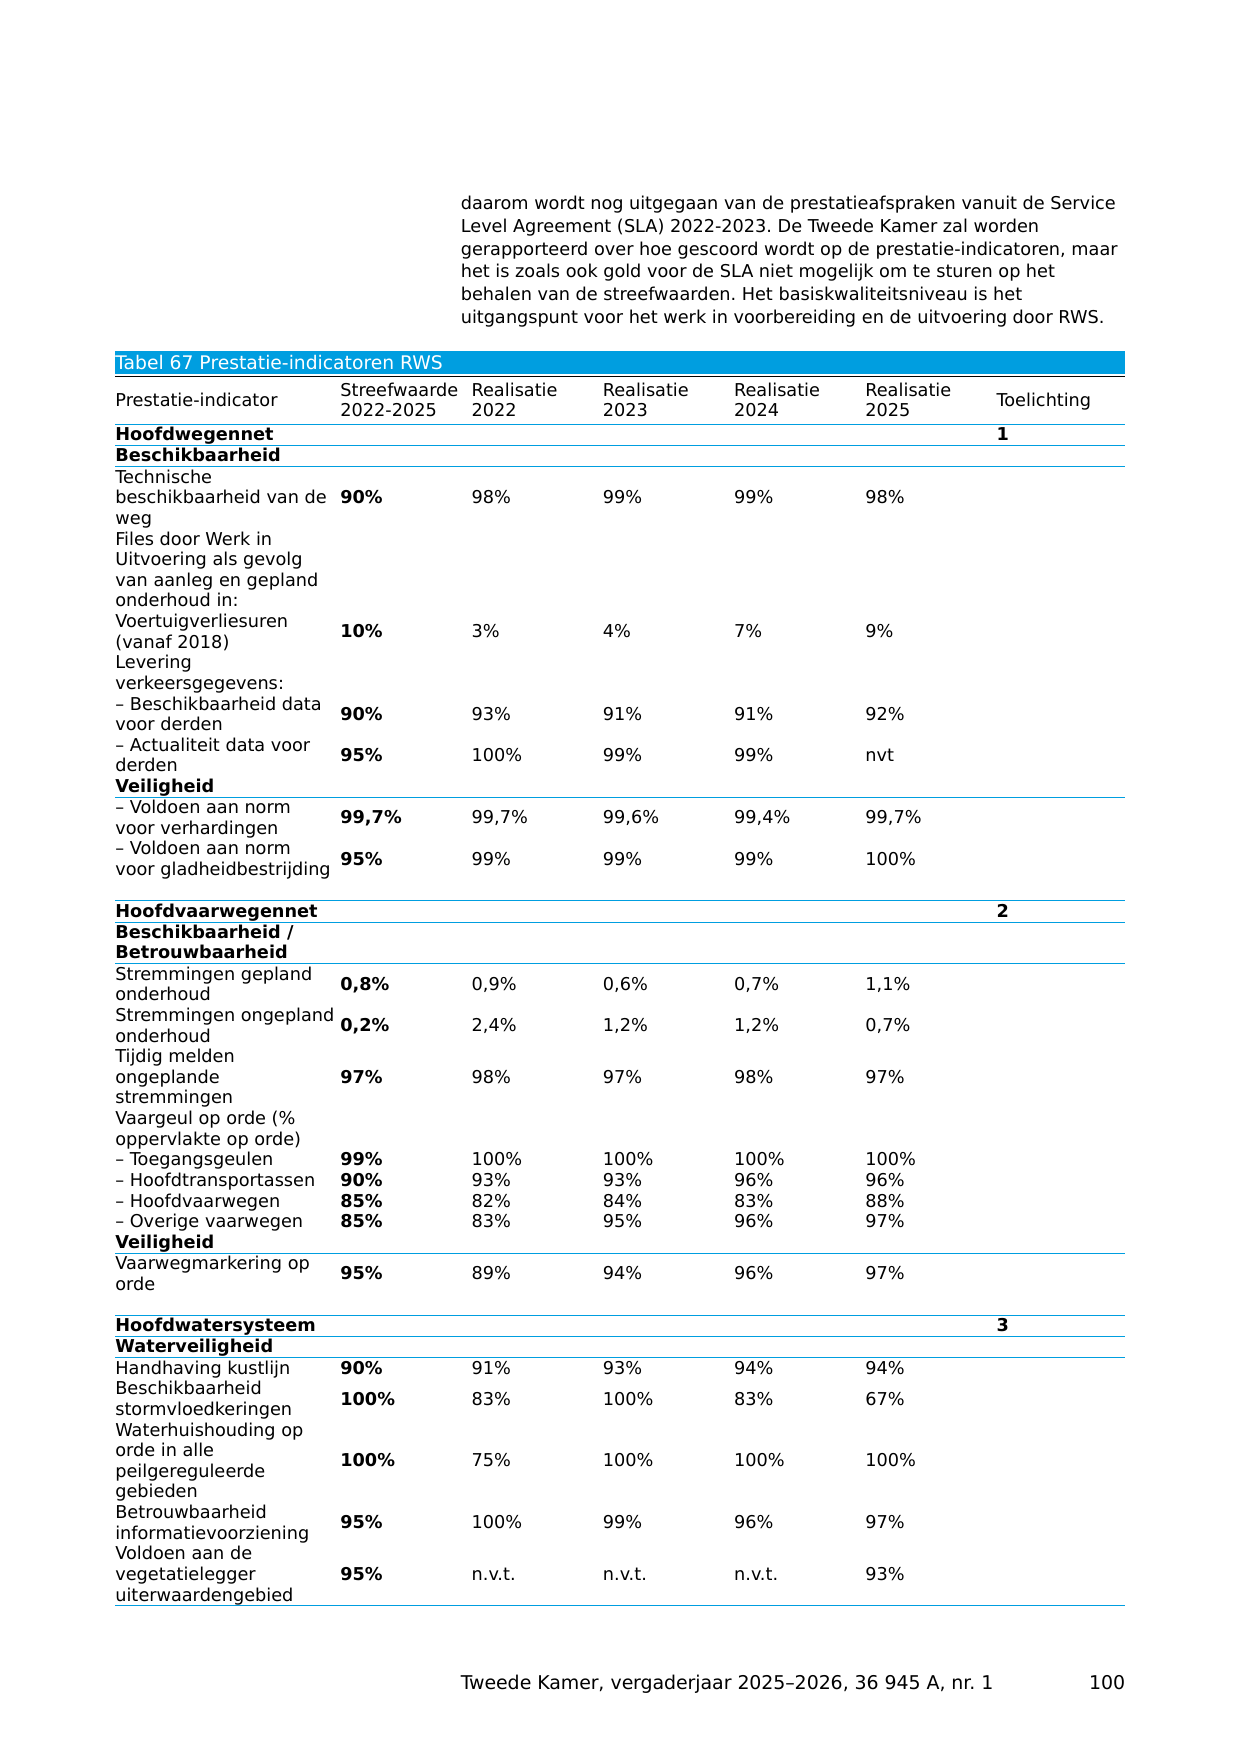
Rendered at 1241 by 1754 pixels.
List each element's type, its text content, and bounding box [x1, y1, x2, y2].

table_cell [862, 446, 993, 466]
table_cell – Actualiteit data voor derden [115, 735, 337, 776]
table_cell 99,7% [862, 798, 993, 838]
table_cell – Toegangsgeulen [115, 1149, 337, 1170]
table_cell [469, 1232, 600, 1252]
table_cell [994, 1211, 1125, 1232]
table_cell 100% [469, 735, 600, 776]
table_cell [337, 529, 468, 611]
table_cell 83% [731, 1378, 862, 1419]
table_cell 99% [731, 467, 862, 528]
table_cell 95% [600, 1211, 731, 1232]
table_cell Levering verkeersgegevens: [115, 652, 337, 693]
table_cell 3 [994, 1316, 1125, 1336]
table_cell – Hoofdtransportassen [115, 1170, 337, 1191]
text daarom wordt nog uitgegaan van de prestatieafspraken vanuit de Service Level Agreement (SLA) 2022-2023. De Tweede Kamer zal worden gerapporteerd over hoe gescoord wordt op de prestatie-indicatoren, maar het is zoals ook gold voor de SLA niet mogelijk om te sturen op het behalen van de streefwaarden. Het basiskwaliteitsniveau is het uitgangspunt voor het werk in voorbereiding en de uitvoering door RWS. [461, 191, 1125, 328]
table_cell [600, 1316, 731, 1336]
table_cell 96% [731, 1211, 862, 1232]
table_cell Tijdig melden ongeplande stremmingen [115, 1046, 337, 1108]
table_cell – Hoofdvaarwegen [115, 1191, 337, 1211]
table_cell [731, 529, 862, 611]
table_cell [862, 529, 993, 611]
table_cell Realisatie 2024 [731, 377, 862, 424]
table_cell 99% [600, 1502, 731, 1543]
table_cell [469, 1108, 600, 1149]
table_cell 93% [600, 1358, 731, 1378]
table_cell 97% [862, 1254, 993, 1294]
table_cell 94% [600, 1254, 731, 1294]
table_cell 96% [731, 1254, 862, 1294]
table_cell 99% [469, 838, 600, 879]
table_cell [994, 652, 1125, 693]
table_cell [337, 652, 468, 693]
table_cell [994, 1232, 1125, 1252]
table_cell [469, 901, 600, 921]
table_cell 99,4% [731, 798, 862, 838]
table_cell 88% [862, 1191, 993, 1211]
table_cell [469, 652, 600, 693]
table_cell [994, 1191, 1125, 1211]
table_cell 94% [862, 1358, 993, 1378]
table_cell 99,6% [600, 798, 731, 838]
table_cell Veiligheid [115, 1232, 337, 1252]
table_cell 97% [337, 1046, 468, 1108]
table_cell Prestatie-indicator [115, 377, 337, 424]
table_cell [731, 1108, 862, 1149]
table_cell [862, 880, 993, 900]
table_cell [469, 446, 600, 466]
table_cell [862, 1108, 993, 1149]
table_cell [994, 798, 1125, 838]
table_cell Hoofdwegennet [115, 425, 337, 445]
table_cell Beschikbaarheid / Betrouwbaarheid [115, 923, 337, 963]
table_cell [337, 1316, 468, 1336]
table_cell 93% [469, 694, 600, 735]
table_cell 100% [731, 1149, 862, 1170]
table_cell [994, 923, 1125, 963]
table_cell [600, 776, 731, 797]
table_cell [337, 901, 468, 921]
table_cell [994, 446, 1125, 466]
table_cell [469, 1316, 600, 1336]
table_cell 99% [600, 735, 731, 776]
table_cell [337, 880, 468, 900]
table_cell 4% [600, 611, 731, 652]
table_cell [337, 1108, 468, 1149]
table_cell [862, 1316, 993, 1336]
table_cell 0,8% [337, 964, 468, 1005]
table_cell [600, 446, 731, 466]
table_cell n.v.t. [731, 1543, 862, 1605]
table_cell Handhaving kustlijn [115, 1358, 337, 1378]
table_cell 99% [337, 1149, 468, 1170]
table_cell 83% [469, 1378, 600, 1419]
table_cell [862, 901, 993, 921]
table_cell 1,2% [600, 1005, 731, 1046]
table_cell 0,7% [862, 1005, 993, 1046]
table_cell 93% [862, 1543, 993, 1605]
table_cell [994, 776, 1125, 797]
table_cell [469, 425, 600, 445]
table_cell [994, 1254, 1125, 1294]
table_cell 2,4% [469, 1005, 600, 1046]
table_cell 1 [994, 425, 1125, 445]
table_cell [994, 1502, 1125, 1543]
table_cell [600, 1294, 731, 1315]
table_cell 0,6% [600, 964, 731, 1005]
table_cell [469, 880, 600, 900]
table_cell 96% [731, 1170, 862, 1191]
table_cell 99,7% [337, 798, 468, 838]
table_cell [731, 1337, 862, 1357]
table_cell 98% [469, 1046, 600, 1108]
table_cell 90% [337, 467, 468, 528]
table_cell 95% [337, 1502, 468, 1543]
table_cell [731, 776, 862, 797]
table_cell 100% [600, 1149, 731, 1170]
table_cell [994, 735, 1125, 776]
table_cell [862, 425, 993, 445]
table_cell Files door Werk in Uitvoering als gevolg van aanleg en gepland onderhoud in: [115, 529, 337, 611]
table_cell [994, 611, 1125, 652]
table_cell 90% [337, 694, 468, 735]
table_cell Streefwaarde 2022-2025 [337, 377, 468, 424]
table_cell Vaargeul op orde (% oppervlakte op orde) [115, 1108, 337, 1149]
table_cell [469, 923, 600, 963]
table_cell – Voldoen aan norm voor gladheidbestrijding [115, 838, 337, 879]
table_cell – Overige vaarwegen [115, 1211, 337, 1232]
table_cell [862, 652, 993, 693]
table_cell Toelichting [994, 377, 1125, 424]
table_cell [469, 1294, 600, 1315]
table_cell 97% [862, 1211, 993, 1232]
table_cell 93% [469, 1170, 600, 1191]
table_cell 96% [731, 1502, 862, 1543]
table_cell 10% [337, 611, 468, 652]
table_cell [731, 652, 862, 693]
table_cell [337, 923, 468, 963]
table_cell Veiligheid [115, 776, 337, 797]
table_cell [337, 776, 468, 797]
table_cell 93% [600, 1170, 731, 1191]
table_cell [994, 1378, 1125, 1419]
table_cell 97% [600, 1046, 731, 1108]
table_cell 90% [337, 1358, 468, 1378]
table_cell 100% [862, 838, 993, 879]
table_cell 98% [469, 467, 600, 528]
table_cell 95% [337, 1254, 468, 1294]
table_cell [600, 425, 731, 445]
table_cell 1,2% [731, 1005, 862, 1046]
table_cell [994, 1358, 1125, 1378]
table_cell 95% [337, 1543, 468, 1605]
table_cell [994, 467, 1125, 528]
table_cell [600, 529, 731, 611]
table_cell [994, 838, 1125, 879]
table_cell [862, 1294, 993, 1315]
table_cell 99% [731, 735, 862, 776]
table_cell [862, 776, 993, 797]
table_cell Beschikbaarheid [115, 446, 337, 466]
table_cell [731, 901, 862, 921]
table_cell [600, 880, 731, 900]
table_cell 95% [337, 838, 468, 879]
table_cell [600, 1232, 731, 1252]
table_cell Beschikbaarheid stormvloedkeringen [115, 1378, 337, 1419]
table_cell Betrouwbaarheid informatievoorziening [115, 1502, 337, 1543]
table_cell [994, 1543, 1125, 1605]
table_cell n.v.t. [469, 1543, 600, 1605]
table_cell [731, 1316, 862, 1336]
table_cell 95% [337, 735, 468, 776]
table_cell [994, 1170, 1125, 1191]
table_cell 97% [862, 1502, 993, 1543]
table_cell 67% [862, 1378, 993, 1419]
table_cell [115, 1294, 337, 1315]
table_cell [994, 1337, 1125, 1357]
table_cell Realisatie 2025 [862, 377, 993, 424]
table_cell 85% [337, 1191, 468, 1211]
table_cell 100% [862, 1420, 993, 1502]
table_cell 85% [337, 1211, 468, 1232]
table_cell 100% [600, 1378, 731, 1419]
table_cell [994, 1294, 1125, 1315]
table_cell [862, 923, 993, 963]
table_cell [994, 1108, 1125, 1149]
table_cell n.v.t. [600, 1543, 731, 1605]
table_cell Stremmingen ongepland onderhoud [115, 1005, 337, 1046]
table_cell Voldoen aan de vegetatielegger uiterwaardengebied [115, 1543, 337, 1605]
table_cell 89% [469, 1254, 600, 1294]
table_cell [994, 880, 1125, 900]
table_cell 82% [469, 1191, 600, 1211]
table_cell 100% [469, 1502, 600, 1543]
table_cell [994, 694, 1125, 735]
table_cell [994, 1046, 1125, 1108]
table_cell [862, 1337, 993, 1357]
table_cell – Voldoen aan norm voor verhardingen [115, 798, 337, 838]
table_cell 7% [731, 611, 862, 652]
table_cell 92% [862, 694, 993, 735]
table_cell [115, 880, 337, 900]
table_cell 91% [600, 694, 731, 735]
table_cell 99,7% [469, 798, 600, 838]
table_cell Waterveiligheid [115, 1337, 337, 1357]
table_cell Stremmingen gepland onderhoud [115, 964, 337, 1005]
table_cell [862, 1232, 993, 1252]
table_cell Technische beschikbaarheid van de weg [115, 467, 337, 528]
table_cell 99% [600, 838, 731, 879]
table_cell 100% [862, 1149, 993, 1170]
table_cell 100% [337, 1420, 468, 1502]
table_cell 91% [731, 694, 862, 735]
table_cell 96% [862, 1170, 993, 1191]
table_cell [731, 880, 862, 900]
table_cell [469, 776, 600, 797]
table_cell [337, 1232, 468, 1252]
table_cell 0,9% [469, 964, 600, 1005]
table_cell [731, 1232, 862, 1252]
table_cell Hoofdwatersysteem [115, 1316, 337, 1336]
table_cell [469, 529, 600, 611]
table_cell [994, 1149, 1125, 1170]
table_cell [731, 1294, 862, 1315]
table_cell 75% [469, 1420, 600, 1502]
table_cell [994, 529, 1125, 611]
table_cell 100% [731, 1420, 862, 1502]
table_cell Hoofdvaarwegennet [115, 901, 337, 921]
table_cell [337, 1337, 468, 1357]
table_cell [600, 652, 731, 693]
table_cell [994, 1005, 1125, 1046]
table_cell 100% [337, 1378, 468, 1419]
table_cell nvt [862, 735, 993, 776]
table_cell Realisatie 2022 [469, 377, 600, 424]
table_cell 9% [862, 611, 993, 652]
table_cell 90% [337, 1170, 468, 1191]
table_cell [994, 1420, 1125, 1502]
table_cell 1,1% [862, 964, 993, 1005]
table_cell 84% [600, 1191, 731, 1211]
table_cell 100% [469, 1149, 600, 1170]
table_cell [731, 425, 862, 445]
table_cell Realisatie 2023 [600, 377, 731, 424]
table_cell 98% [731, 1046, 862, 1108]
table_cell 98% [862, 467, 993, 528]
table_cell 94% [731, 1358, 862, 1378]
table_cell 99% [600, 467, 731, 528]
table_cell [994, 964, 1125, 1005]
table_cell [337, 446, 468, 466]
table_cell Vaarwegmarkering op orde [115, 1254, 337, 1294]
table_cell 0,2% [337, 1005, 468, 1046]
table_cell – Beschikbaarheid data voor derden [115, 694, 337, 735]
table_cell 100% [600, 1420, 731, 1502]
table_cell 2 [994, 901, 1125, 921]
table_cell Voertuigverliesuren (vanaf 2018) [115, 611, 337, 652]
table_cell 97% [862, 1046, 993, 1108]
table_cell 83% [469, 1211, 600, 1232]
table_cell 83% [731, 1191, 862, 1211]
table_cell [600, 923, 731, 963]
table_cell [337, 1294, 468, 1315]
table_cell 99% [731, 838, 862, 879]
table_cell [469, 1337, 600, 1357]
table_cell [600, 1108, 731, 1149]
table_cell [600, 1337, 731, 1357]
table_cell [731, 446, 862, 466]
table_cell 3% [469, 611, 600, 652]
table_cell [337, 425, 468, 445]
table_cell 0,7% [731, 964, 862, 1005]
table_cell 91% [469, 1358, 600, 1378]
table_cell [731, 923, 862, 963]
table_cell [600, 901, 731, 921]
table_cell Waterhuishouding op orde in alle peilgereguleerde gebieden [115, 1420, 337, 1502]
